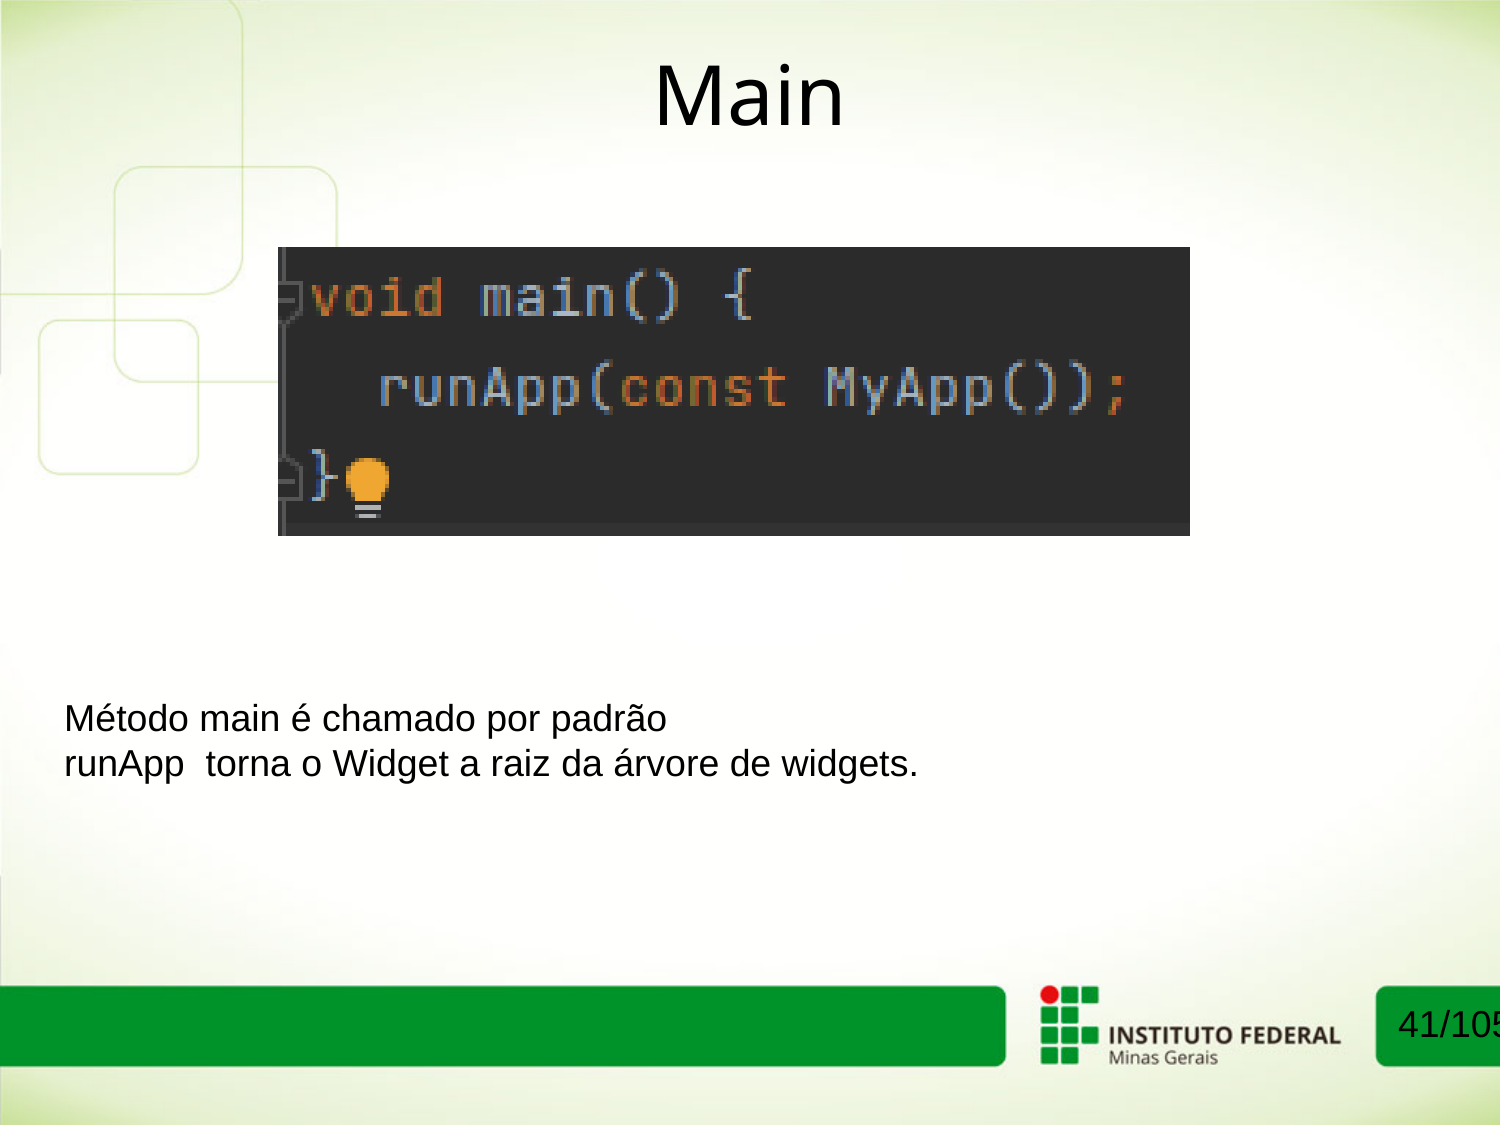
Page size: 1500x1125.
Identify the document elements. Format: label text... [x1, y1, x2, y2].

text_box Main [74, 30, 1425, 155]
picture [0, 0, 1500, 1125]
text_box Método main é chamado por padrão runApp torna o Widget a raiz da árvore de widgets. [64, 487, 1415, 991]
